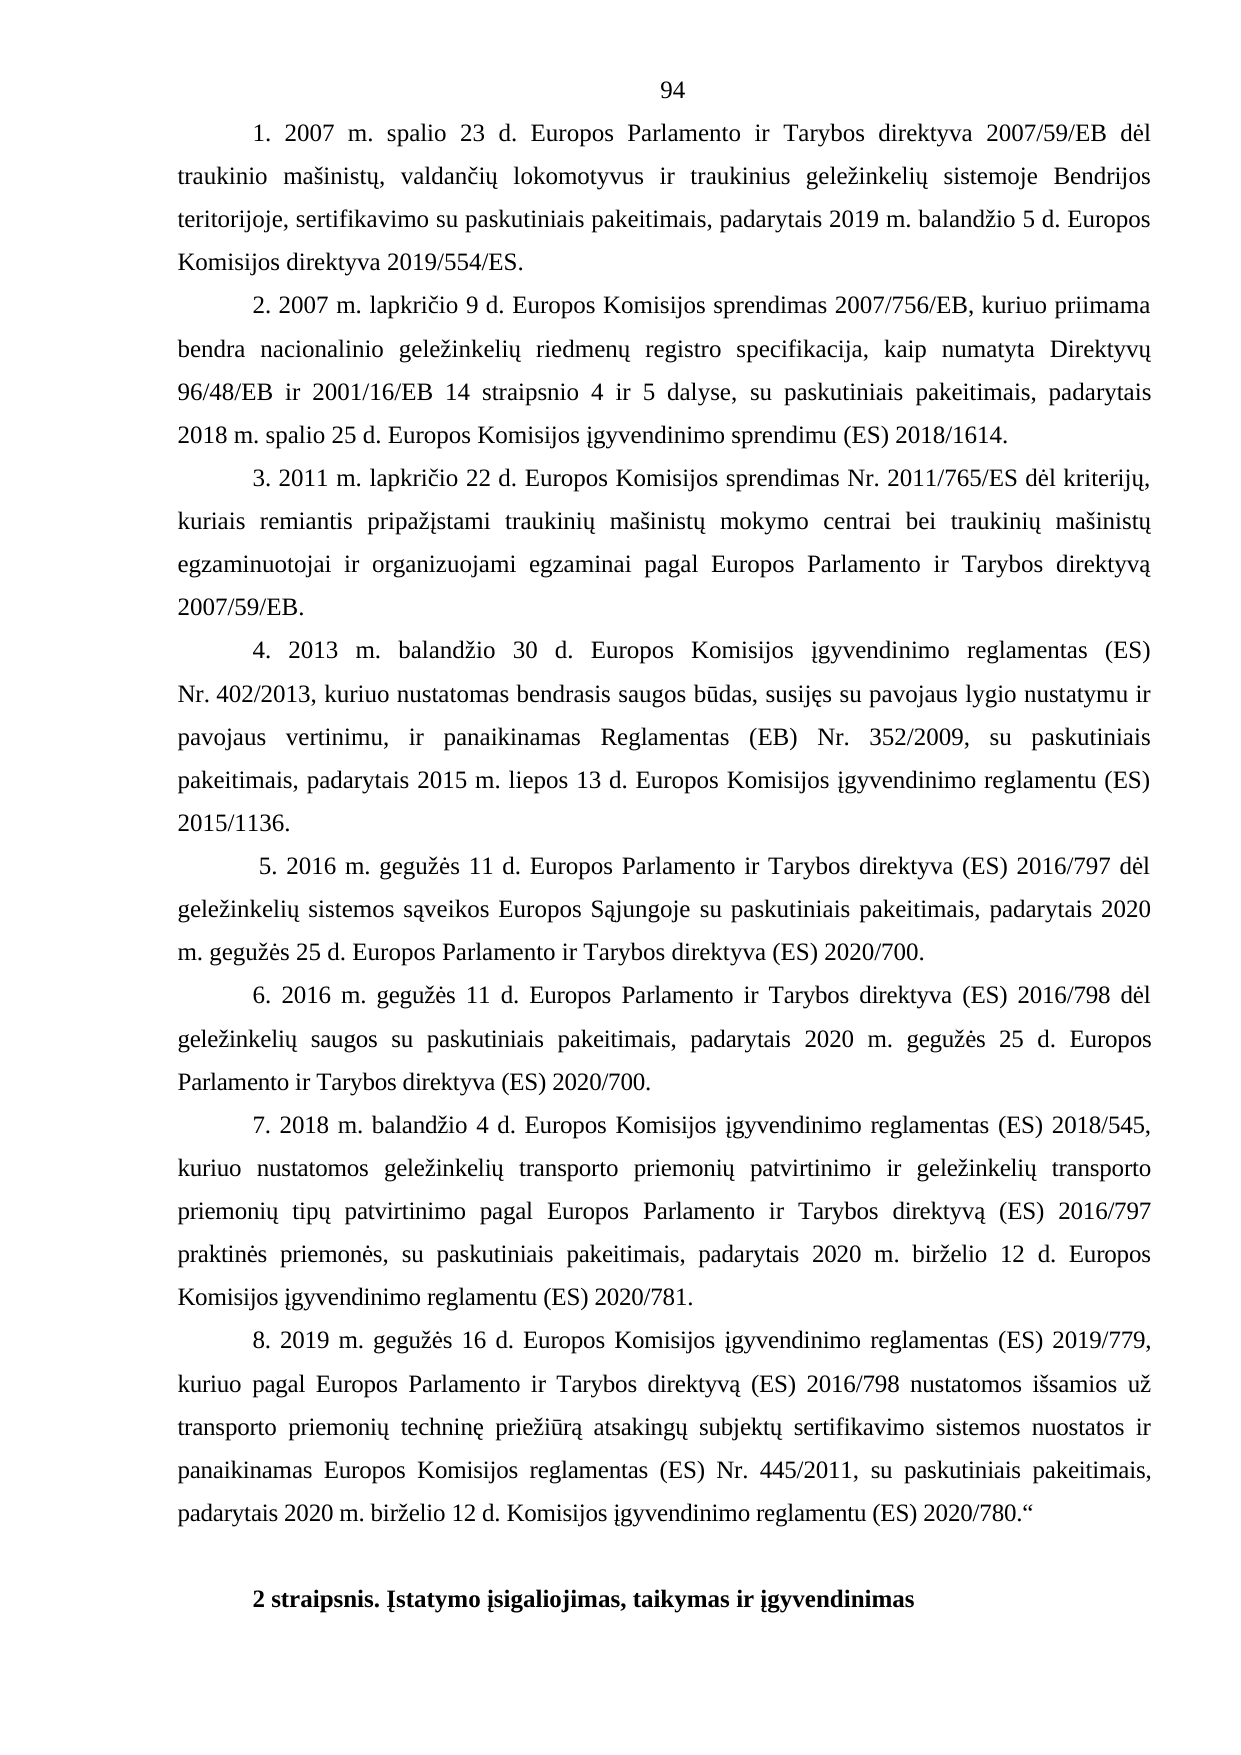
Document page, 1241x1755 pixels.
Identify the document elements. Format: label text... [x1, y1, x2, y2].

text 5. 2016 m. gegužės 11 d. Europos Parlamento ir Tarybos direktyva (ES) 2016/797 dėl geležinkelių sistemos sąveikos Europos Sąjungoje su paskutiniais pakeitimais, padarytais 2020 m. gegužės 25 d. Europos Parlamento ir Tarybos direktyva (ES) 2020/700. [177, 851, 1152, 966]
text 3. 2011 m. lapkričio 22 d. Europos Komisijos sprendimas Nr. 2011/765/ES dėl kriterijų, kuriais remiantis pripažįstami traukinių mašinistų mokymo centrai bei traukinių mašinistų egzaminuotojai ir organizuojami egzaminai pagal Europos Parlamento ir Tarybos direktyvą 2007/59/EB. [177, 463, 1152, 621]
text 8. 2019 m. gegužės 16 d. Europos Komisijos įgyvendinimo reglamentas (ES) 2019/779, kuriuo pagal Europos Parlamento ir Tarybos direktyvą (ES) 2016/798 nustatomos išsamios už transporto priemonių techninę priežiūrą atsakingų subjektų sertifikavimo sistemos nuostatos ir panaikinamas Europos Komisijos reglamentas (ES) Nr. 445/2011, su paskutiniais pakeitimais, padarytais 2020 m. birželio 12 d. Komisijos įgyvendinimo reglamentu (ES) 2020/780.“ [177, 1326, 1152, 1527]
text 1. 2007 m. spalio 23 d. Europos Parlamento ir Tarybos direktyva 2007/59/EB dėl traukinio mašinistų, valdančių lokomotyvus ir traukinius geležinkelių sistemoje Bendrijos teritorijoje, sertifikavimo su paskutiniais pakeitimais, padarytais 2019 m. balandžio 5 d. Europos Komisijos direktyva 2019/554/ES. [177, 118, 1152, 276]
text 4. 2013 m. balandžio 30 d. Europos Komisijos įgyvendinimo reglamentas (ES) Nr. 402/2013, kuriuo nustatomas bendrasis saugos būdas, susijęs su pavojaus lygio nustatymu ir pavojaus vertinimu, ir panaikinamas Reglamentas (EB) Nr. 352/2009, su paskutiniais pakeitimais, padarytais 2015 m. liepos 13 d. Europos Komisijos įgyvendinimo reglamentu (ES) 2015/1136. [177, 636, 1152, 837]
text 7. 2018 m. balandžio 4 d. Europos Komisijos įgyvendinimo reglamentas (ES) 2018/545, kuriuo nustatomos geležinkelių transporto priemonių patvirtinimo ir geležinkelių transporto priemonių tipų patvirtinimo pagal Europos Parlamento ir Tarybos direktyvą (ES) 2016/797 praktinės priemonės, su paskutiniais pakeitimais, padarytais 2020 m. birželio 12 d. Europos Komisijos įgyvendinimo reglamentu (ES) 2020/781. [177, 1110, 1152, 1311]
text 2. 2007 m. lapkričio 9 d. Europos Komisijos sprendimas 2007/756/EB, kuriuo priimama bendra nacionalinio geležinkelių riedmenų registro specifikacija, kaip numatyta Direktyvų 96/48/EB ir 2001/16/EB 14 straipsnio 4 ir 5 dalyse, su paskutiniais pakeitimais, padarytais 2018 m. spalio 25 d. Europos Komisijos įgyvendinimo sprendimu (ES) 2018/1614. [177, 291, 1152, 449]
text 6. 2016 m. gegužės 11 d. Europos Parlamento ir Tarybos direktyva (ES) 2016/798 dėl geležinkelių saugos su paskutiniais pakeitimais, padarytais 2020 m. gegužės 25 d. Europos Parlamento ir Tarybos direktyva (ES) 2020/700. [177, 981, 1152, 1096]
text 2 straipsnis. Įstatymo įsigaliojimas, taikymas ir įgyvendinimas [177, 1584, 1152, 1613]
